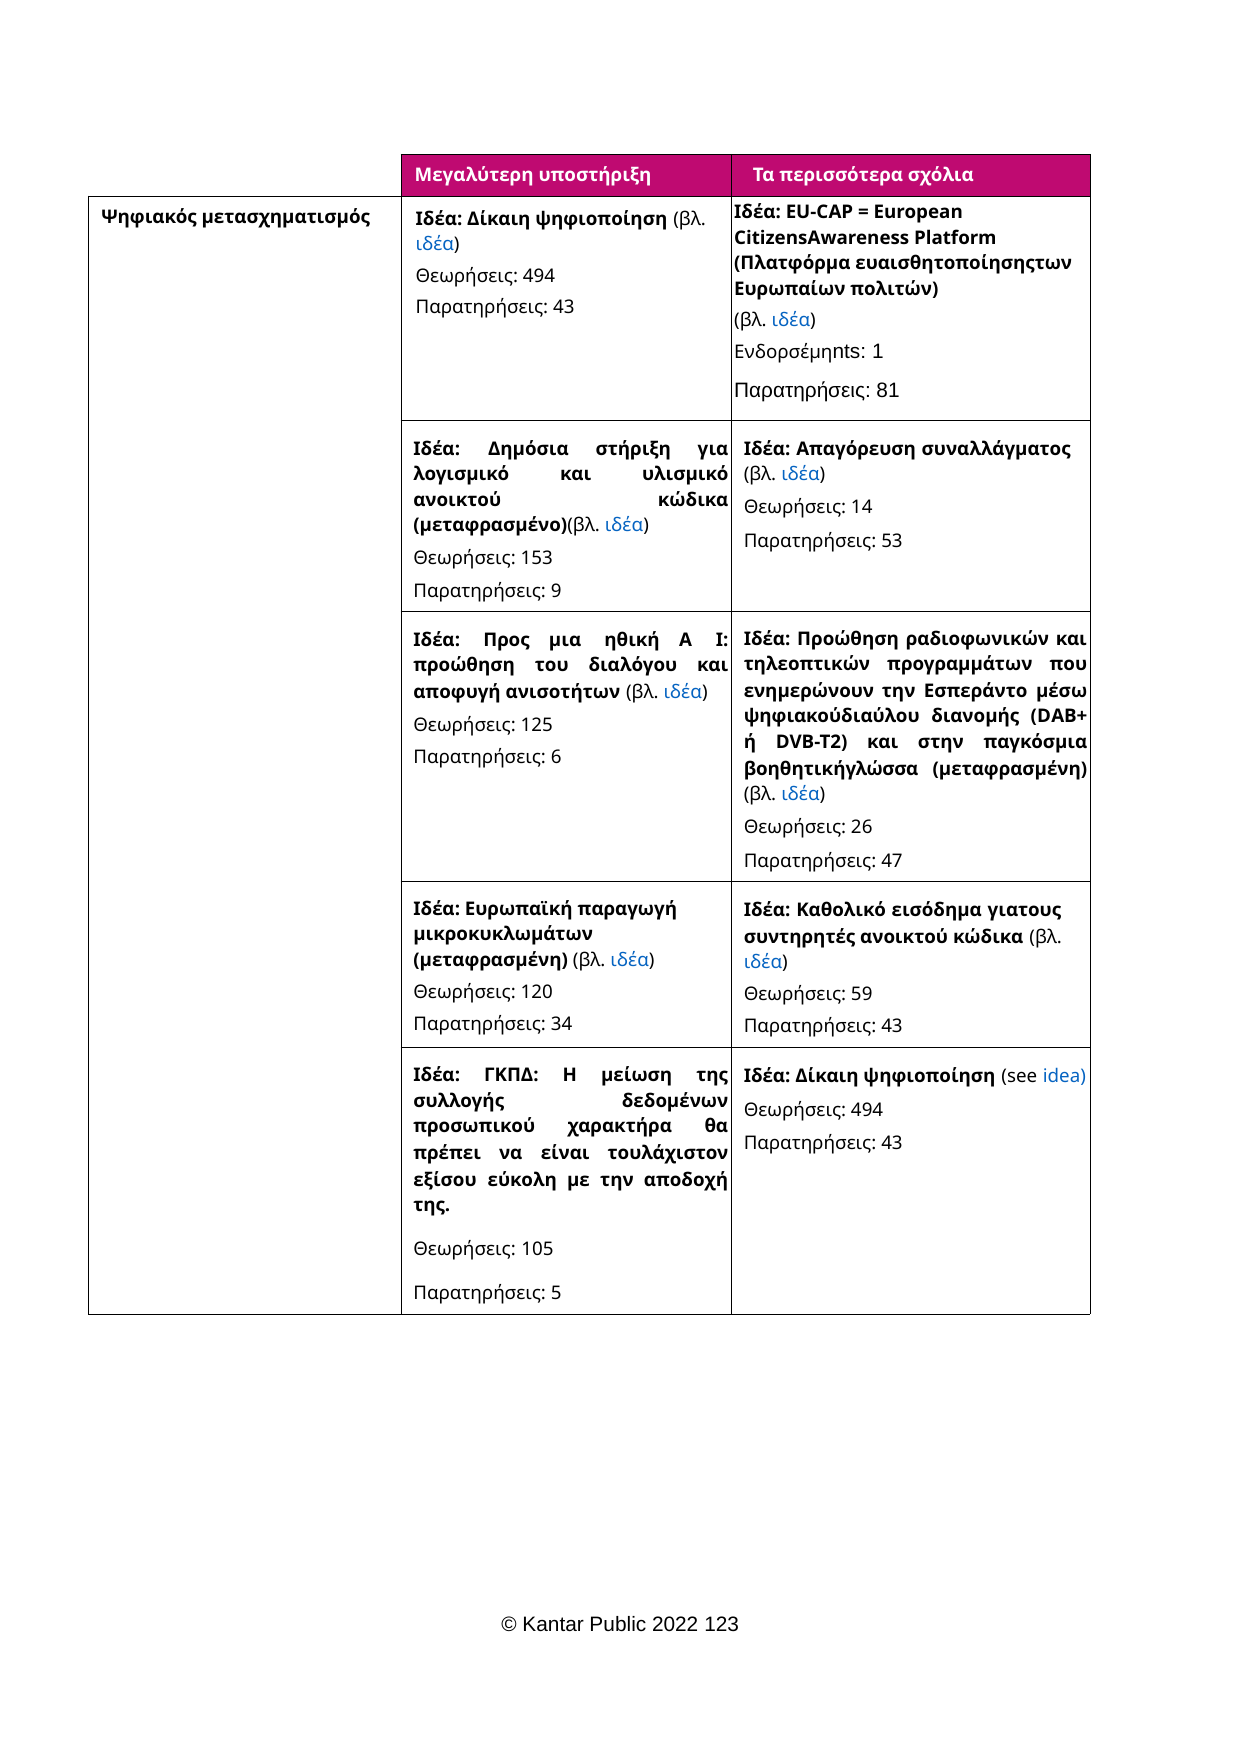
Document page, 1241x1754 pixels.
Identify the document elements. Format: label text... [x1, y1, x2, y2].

table_header [718, 155, 731, 196]
table_cell Ιδέα: Καθολικό εισόδημα γιατους συντηρητές ανοικτού κώδικα (βλ. ιδέα) Θεωρήσεις: 59 Παρατηρήσεις: 43 [732, 882, 1090, 1047]
table_header [402, 155, 414, 196]
table_cell Ιδέα: ΓΚΠΔ: Η μείωση της συλλογής δεδομένων προσωπικού χαρακτήρα θα πρέπει να είναι τουλάχιστον εξίσου εύκολη με την αποδοχή της. Θεωρήσεις: 105 Παρατηρήσεις: 5 [402, 1048, 731, 1314]
table_header Μεγαλύτερη υποστήριξη [414, 155, 718, 196]
table_cell Ιδέα: EU-CAP = European CitizensAwareness Platform (Πλατφόρμα ευαισθητοποίησηςτων Ευρωπαίων πολιτών) (βλ. ιδέα) Ενδορσέμηnts: 1 Παρατηρήσεις: 81 [732, 197, 1090, 419]
table_cell Ιδέα: Δημόσια στήριξη για λογισμικό και υλισμικό ανοικτού κώδικα (μεταφρασμένο)(βλ. ιδέα) Θεωρήσεις: 153 Παρατηρήσεις: 9 [402, 421, 731, 611]
table_header [89, 154, 401, 196]
table_header [1064, 155, 1090, 196]
table_cell Ιδέα: Δίκαιη ψηφιοποίηση (see idea) Θεωρήσεις: 494 Παρατηρήσεις: 43 [732, 1048, 1090, 1314]
table_header Τα περισσότερα σχόλια [753, 155, 1064, 196]
table_cell Ιδέα: Προώθηση ραδιοφωνικών και τηλεοπτικών προγραμμάτων που ενημερώνουν την Εσπεράντο μέσω ψηφιακούδιαύλου διανομής (DAB+ ή DVB-T2) και στην παγκόσμια βοηθητικήγλώσσα (μεταφρασμένη) (βλ. ιδέα) Θεωρήσεις: 26 Παρατηρήσεις: 47 [732, 612, 1090, 881]
table_cell Ιδέα: Δίκαιη ψηφιοποίηση (βλ. ιδέα) Θεωρήσεις: 494 Παρατηρήσεις: 43 [402, 197, 731, 419]
table_cell Ιδέα: Ευρωπαϊκή παραγωγή μικροκυκλωμάτων (μεταφρασμένη) (βλ. ιδέα) Θεωρήσεις: 120 Παρατηρήσεις: 34 [402, 882, 731, 1047]
table_header [732, 155, 753, 196]
table_cell Ψηφιακός μετασχηματισμός [89, 197, 401, 1314]
table_cell Ιδέα: Προς μια ηθική Α Ι: προώθηση του διαλόγου και αποφυγή ανισοτήτων (βλ. ιδέα) Θεωρήσεις: 125 Παρατηρήσεις: 6 [402, 612, 731, 881]
table_cell Ιδέα: Απαγόρευση συναλλάγματος (βλ. ιδέα) Θεωρήσεις: 14 Παρατηρήσεις: 53 [732, 421, 1090, 611]
